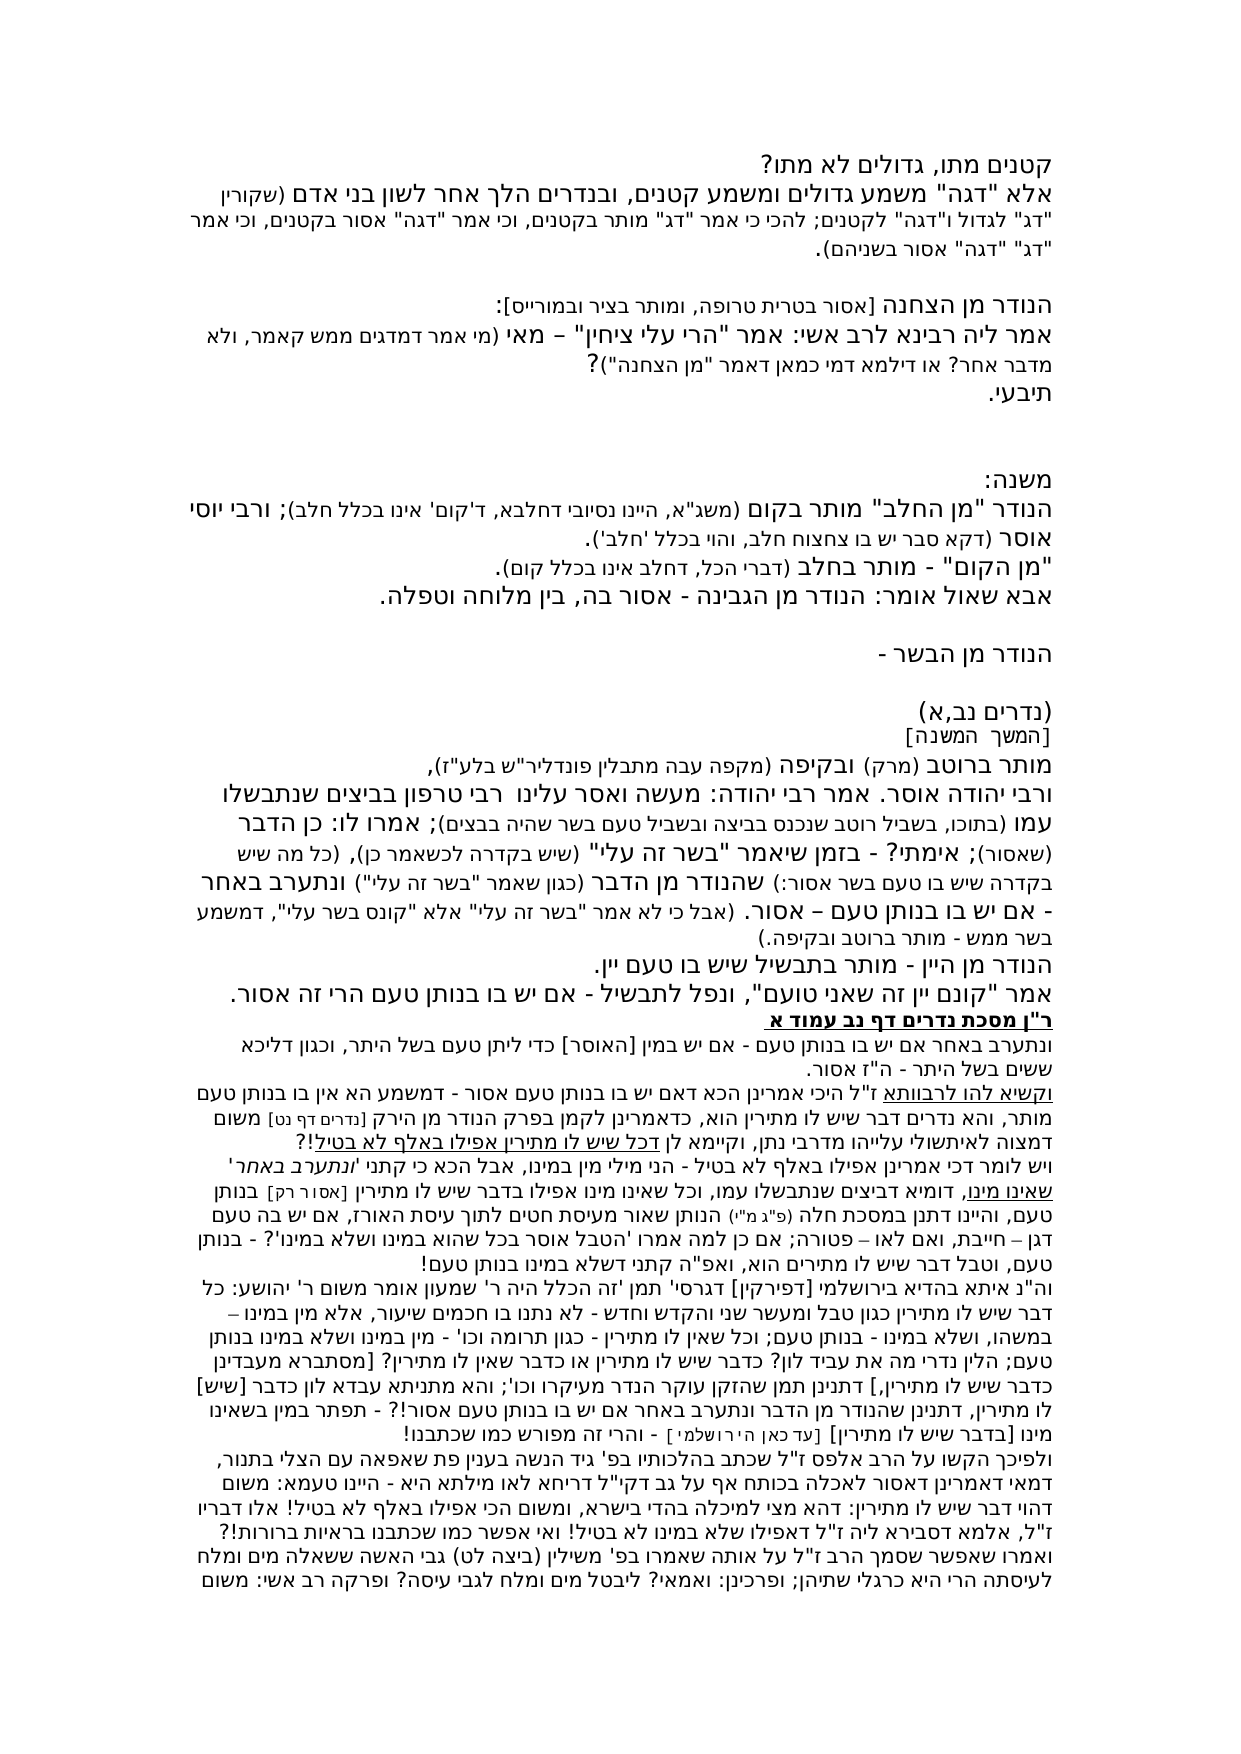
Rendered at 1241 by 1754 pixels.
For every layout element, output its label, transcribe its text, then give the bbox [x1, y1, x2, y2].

text וה"נ איתא בהדיא בירושלמי [דפירקין] דגרסי' תמן 'זה הכלל היה ר' שמעון אומר משום ר' יהושע: כל דבר שיש לו מתירין כגון טבל ומעשר שני והקדש וחדש - לא נתנו בו חכמים שיעור, אלא מין במינו – במשהו, ושלא במינו - בנותן טעם; וכל שאין לו מתירין - כגון תרומה וכו' - מין במינו ושלא במינו בנותן טעם; הלין נדרי מה את עביד לון? כדבר שיש לו מתירין או כדבר שאין לו מתירין? [מסתברא מעבדינן כדבר שיש לו מתירין,] דתנינן תמן שהזקן עוקר הנדר מעיקרו וכו'; והא מתניתא עבדא לון כדבר [שיש] לו מתירין, דתנינן שהנודר מן הדבר ונתערב באחר אם יש בו בנותן טעם אסור!? - תפתר במין בשאינו מינו [בדבר שיש לו מתירין] [עד כאן הירושלמי] - והרי זה מפורש כמו שכתבנו! [187, 1276, 1053, 1447]
text הנודר מן הבשר - [187, 639, 1053, 669]
text הנודר מן היין - מותר בתבשיל שיש בו טעם יין. [187, 950, 1053, 979]
text ויש לומר דכי אמרינן אפילו באלף לא בטיל - הני מילי מין במינו, אבל הכא כי קתני 'ונתערב באחר' שאינו מינו, דומיא דביצים שנתבשלו עמו, וכל שאינו מינו אפילו בדבר שיש לו מתירין [אסור רק] בנותן טעם, והיינו דתנן במסכת חלה (פ"ג מ"י) הנותן שאור מעיסת חטים לתוך עיסת האורז, אם יש בה טעם דגן – חייבת, ואם לאו – פטורה; אם כן למה אמרו 'הטבל אוסר בכל שהוא במינו ושלא במינו'? - בנותן טעם, וטבל דבר שיש לו מתירים הוא, ואפ"ה קתני דשלא במינו בנותן טעם! [187, 1154, 1053, 1276]
text אמר ליה רבינא לרב אשי: אמר "הרי עלי ציחין" – מאי (מי אמר דמדגים ממש קאמר, ולא מדבר אחר? או דילמא דמי כמאן דאמר "מן הצחנה")? [187, 320, 1053, 378]
text "מן הקום" - מותר בחלב (דברי הכל, דחלב אינו בכלל קום). [187, 552, 1053, 582]
text ורבי יהודה אוסר. אמר רבי יהודה: מעשה ואסר עלינו רבי טרפון בביצים שנתבשלו עמו (בתוכו, בשביל רוטב שנכנס בביצה ובשביל טעם בשר שהיה בבצים); אמרו לו: כן הדבר (שאסור); אימתי? - בזמן שיאמר "בשר זה עלי" (שיש בקדרה לכשאמר כן), (כל מה שיש בקדרה שיש בו טעם בשר אסור:) שהנודר מן הדבר (כגון שאמר "בשר זה עלי") ונתערב באחר - אם יש בו בנותן טעם – אסור. (אבל כי לא אמר "בשר זה עלי" אלא "קונס בשר עלי", דמשמע בשר ממש - מותר ברוטב ובקיפה.) [187, 779, 1053, 950]
text ר"ן מסכת נדרים דף נב עמוד א [187, 1008, 1053, 1033]
text תיבעי. [187, 378, 1053, 407]
text ואמרו שאפשר שסמך הרב ז"ל על אותה שאמרו בפ' משילין (ביצה לט) גבי האשה ששאלה מים ומלח לעיסתה הרי היא כרגלי שתיהן; ופרכינן: ואמאי? ליבטל מים ומלח לגבי עיסה? ופרקה רב אשי: משום [187, 1544, 1053, 1593]
text (נדרים נב,א) [187, 697, 1053, 727]
text מותר ברוטב (מרק) ובקיפה (מקפה עבה מתבלין פונדליר"ש בלע"ז), [187, 750, 1053, 779]
text [המשך המשנה] [187, 727, 1053, 750]
text ולפיכך הקשו על הרב אלפס ז"ל שכתב בהלכותיו בפ' גיד הנשה בענין פת שאפאה עם הצלי בתנור, דמאי דאמרינן דאסור לאכלה בכותח אף על גב דקי"ל דריחא לאו מילתא היא - היינו טעמא: משום דהוי דבר שיש לו מתירין: דהא מצי למיכלה בהדי בישרא, ומשום הכי אפילו באלף לא בטיל! אלו דבריו ז"ל, אלמא דסבירא ליה ז"ל דאפילו שלא במינו לא בטיל! ואי אפשר כמו שכתבנו בראיות ברורות!? [187, 1447, 1053, 1544]
text וקשיא להו לרבוותא ז"ל היכי אמרינן הכא דאם יש בו בנותן טעם אסור - דמשמע הא אין בו בנותן טעם מותר, והא נדרים דבר שיש לו מתירין הוא, כדאמרינן לקמן בפרק הנודר מן הירק [נדרים דף נט] משום דמצוה לאיתשולי עלייהו מדרבי נתן, וקיימא לן דכל שיש לו מתירין אפילו באלף לא בטיל!? [187, 1081, 1053, 1154]
text אלא "דגה" משמע גדולים ומשמע קטנים, ובנדרים הלך אחר לשון בני אדם (שקורין "דג" לגדול ו"דגה" לקטנים; להכי כי אמר "דג" מותר בקטנים, וכי אמר "דגה" אסור בקטנים, וכי אמר "דג" "דגה" אסור בשניהם). [187, 179, 1053, 262]
text משנה: [187, 465, 1053, 494]
text ונתערב באחר אם יש בו בנותן טעם - אם יש במין [האוסר] כדי ליתן טעם בשל היתר, וכגון דליכא ששים בשל היתר - ה"ז אסור. [187, 1033, 1053, 1081]
text קטנים מתו, גדולים לא מתו? [187, 150, 1053, 179]
text הנודר מן הצחנה [אסור בטרית טרופה, ומותר בציר ובמורייס]: [187, 291, 1053, 320]
text אבא שאול אומר: הנודר מן הגבינה - אסור בה, בין מלוחה וטפלה. [187, 582, 1053, 611]
text הנודר "מן החלב" מותר בקום (משג"א, היינו נסיובי דחלבא, ד'קום' אינו בכלל חלב); ורבי יוסי אוסר (דקא סבר יש בו צחצוח חלב, והוי בכלל 'חלב'). [187, 494, 1053, 552]
text אמר "קונם יין זה שאני טועם", ונפל לתבשיל - אם יש בו בנותן טעם הרי זה אסור. [187, 979, 1053, 1008]
